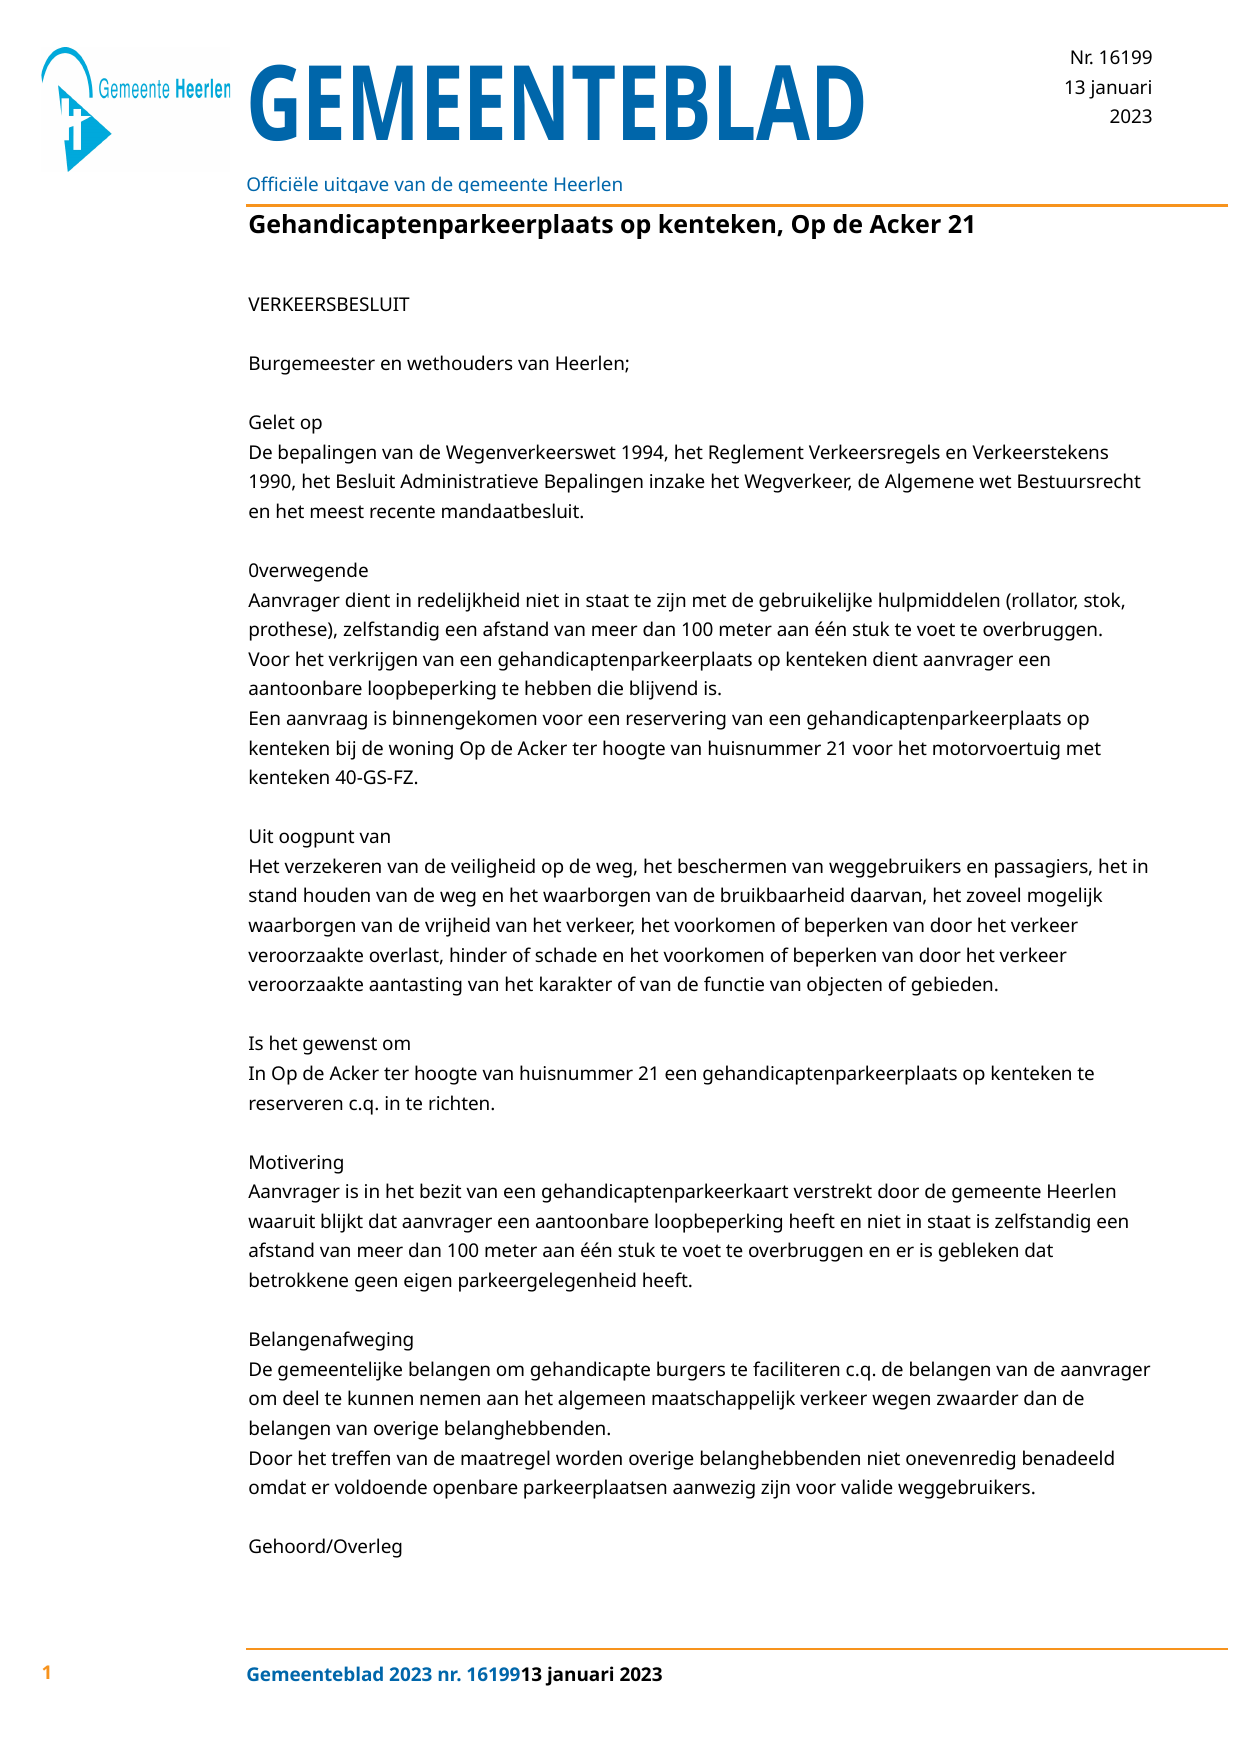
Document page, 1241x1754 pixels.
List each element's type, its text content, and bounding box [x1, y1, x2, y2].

text De bepalingen van de Wegenverkeerswet 1994, het Reglement Verkeersregels en Verkeerstekens 1990, het Besluit Administratieve Bepalingen inzake het Wegverkeer, de Algemene wet Bestuursrecht en het meest recente mandaatbesluit. [248, 439, 1152, 524]
picture [41, 47, 59, 70]
text Gehandicaptenparkeerplaats op kenteken, Op de Acker 21 [248, 207, 1152, 241]
text 0verwegende [248, 557, 1152, 583]
text Aanvrager is in het bezit van een gehandicaptenparkeerkaart verstrekt door de gemeente Heerlen waaruit blijkt dat aanvrager een aantoonbare loopbeperking heeft en niet in staat is zelfstandig een afstand van meer dan 100 meter aan één stuk te voet te overbruggen en er is gebleken dat betrokkene geen eigen parkeergelegenheid heeft. [248, 1178, 1152, 1293]
text Het verzekeren van de veiligheid op de weg, het beschermen van weggebruikers en passagiers, het in stand houden van de weg en het waarborgen van de bruikbaarheid daarvan, het zoveel mogelijk waarborgen van de vrijheid van het verkeer, het voorkomen of beperken van door het verkeer veroorzaakte overlast, hinder of schade en het voorkomen of beperken van door het verkeer veroorzaakte aantasting van het karakter of van de functie van objecten of gebieden. [248, 853, 1152, 997]
text Motivering [248, 1149, 1152, 1175]
text Een aanvraag is binnengekomen voor een reservering van een gehandicaptenparkeerplaats op kenteken bij de woning Op de Acker ter hoogte van huisnummer 21 voor het motorvoertuig met kenteken 40-GS-FZ. [248, 705, 1152, 790]
text Uit oogpunt van [248, 823, 1152, 849]
text Belangenafweging [248, 1326, 1152, 1352]
text Gehoord/Overleg [248, 1533, 1152, 1559]
picture [41, 47, 231, 172]
text Gelet op [248, 409, 1152, 435]
text Burgemeester en wethouders van Heerlen; [248, 350, 1152, 376]
text Is het gewenst om [248, 1031, 1152, 1056]
text De gemeentelijke belangen om gehandicapte burgers te faciliteren c.q. de belangen van de aanvrager om deel te kunnen nemen aan het algemeen maatschappelijk verkeer wegen zwaarder dan de belangen van overige belanghebbenden. [248, 1356, 1152, 1441]
text VERKEERSBESLUIT [248, 291, 1152, 317]
text In Op de Acker ter hoogte van huisnummer 21 een gehandicaptenparkeerplaats op kenteken te reserveren c.q. in te richten. [248, 1060, 1152, 1116]
text Door het treffen van de maatregel worden overige belanghebbenden niet onevenredig benadeeld omdat er voldoende openbare parkeerplaatsen aanwezig zijn voor valide weggebruikers. [248, 1445, 1152, 1500]
text Aanvrager dient in redelijkheid niet in staat te zijn met de gebruikelijke hulpmiddelen (rollator, stok, prothese), zelfstandig een afstand van meer dan 100 meter aan één stuk te voet te overbruggen. [248, 587, 1152, 642]
text Voor het verkrijgen van een gehandicaptenparkeerplaats op kenteken dient aanvrager een aantoonbare loopbeperking te hebben die blijvend is. [248, 646, 1152, 701]
